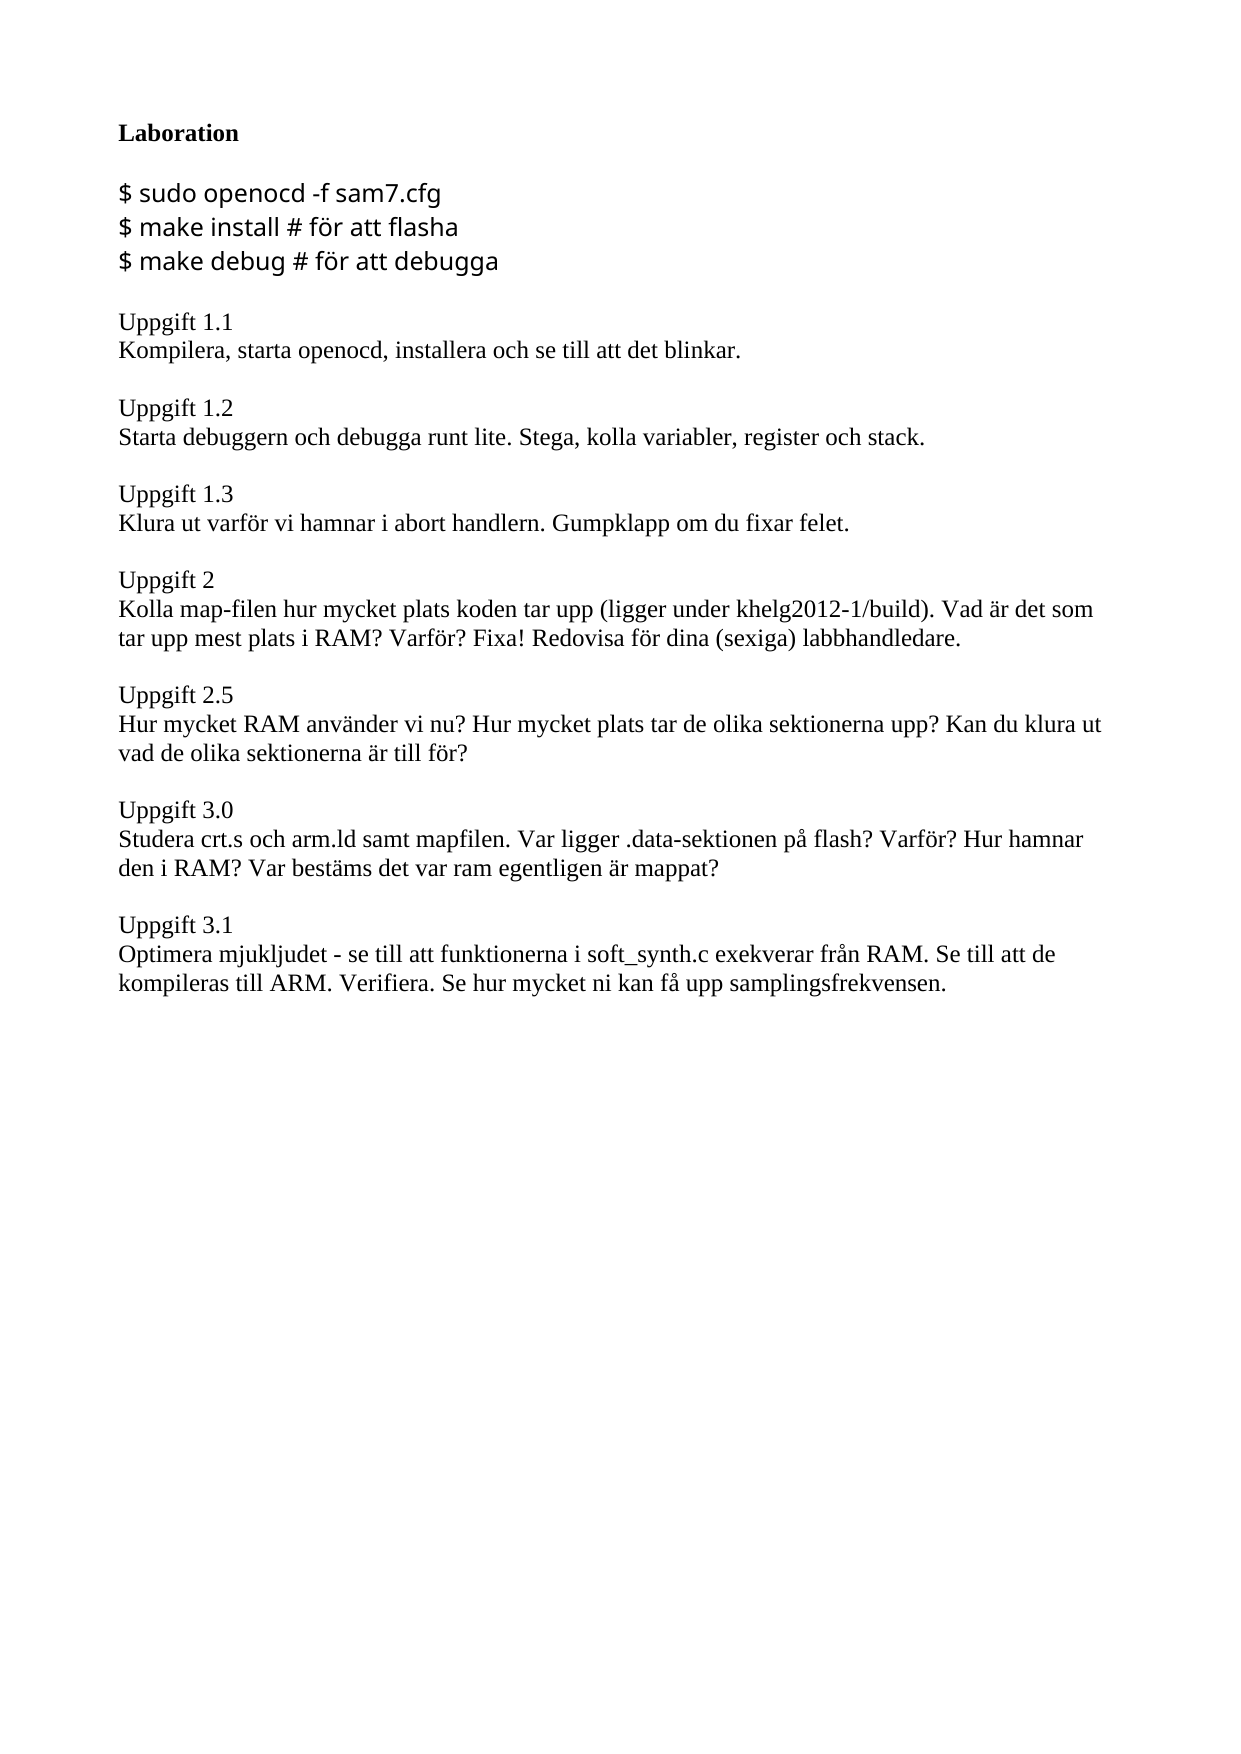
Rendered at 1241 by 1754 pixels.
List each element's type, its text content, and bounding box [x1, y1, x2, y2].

text Optimera mjukljudet - se till att funktionerna i soft_synth.c exekverar från RAM. Se till att de kompileras till ARM. Verifiera. Se hur mycket ni kan få upp samplingsfrekvensen. [118, 939, 1122, 997]
text $ make debug # för att debugga [118, 244, 1122, 278]
text Uppgift 1.2 [118, 393, 1122, 422]
text Kolla map-filen hur mycket plats koden tar upp (ligger under khelg2012-1/build). Vad är det som tar upp mest plats i RAM? Varför? Fixa! Redovisa för dina (sexiga) labbhandledare. [118, 594, 1122, 652]
text Hur mycket RAM använder vi nu? Hur mycket plats tar de olika sektionerna upp? Kan du klura ut vad de olika sektionerna är till för? [118, 709, 1122, 767]
text $ make install # för att flasha [118, 210, 1122, 244]
text Uppgift 2 [118, 565, 1122, 594]
text Laboration [118, 118, 1122, 147]
text Starta debuggern och debugga runt lite. Stega, kolla variabler, register och stack. [118, 422, 1122, 450]
text Uppgift 2.5 [118, 680, 1122, 709]
text $ sudo openocd -f sam7.cfg [118, 176, 1122, 210]
text Uppgift 1.1 [118, 307, 1122, 335]
text Kompilera, starta openocd, installera och se till att det blinkar. [118, 335, 1122, 364]
text Studera crt.s och arm.ld samt mapfilen. Var ligger .data-sektionen på flash? Varför? Hur hamnar den i RAM? Var bestäms det var ram egentligen är mappat? [118, 824, 1122, 882]
text Uppgift 3.1 [118, 910, 1122, 939]
text Klura ut varför vi hamnar i abort handlern. Gumpklapp om du fixar felet. [118, 508, 1122, 537]
text Uppgift 1.3 [118, 479, 1122, 508]
text Uppgift 3.0 [118, 795, 1122, 824]
